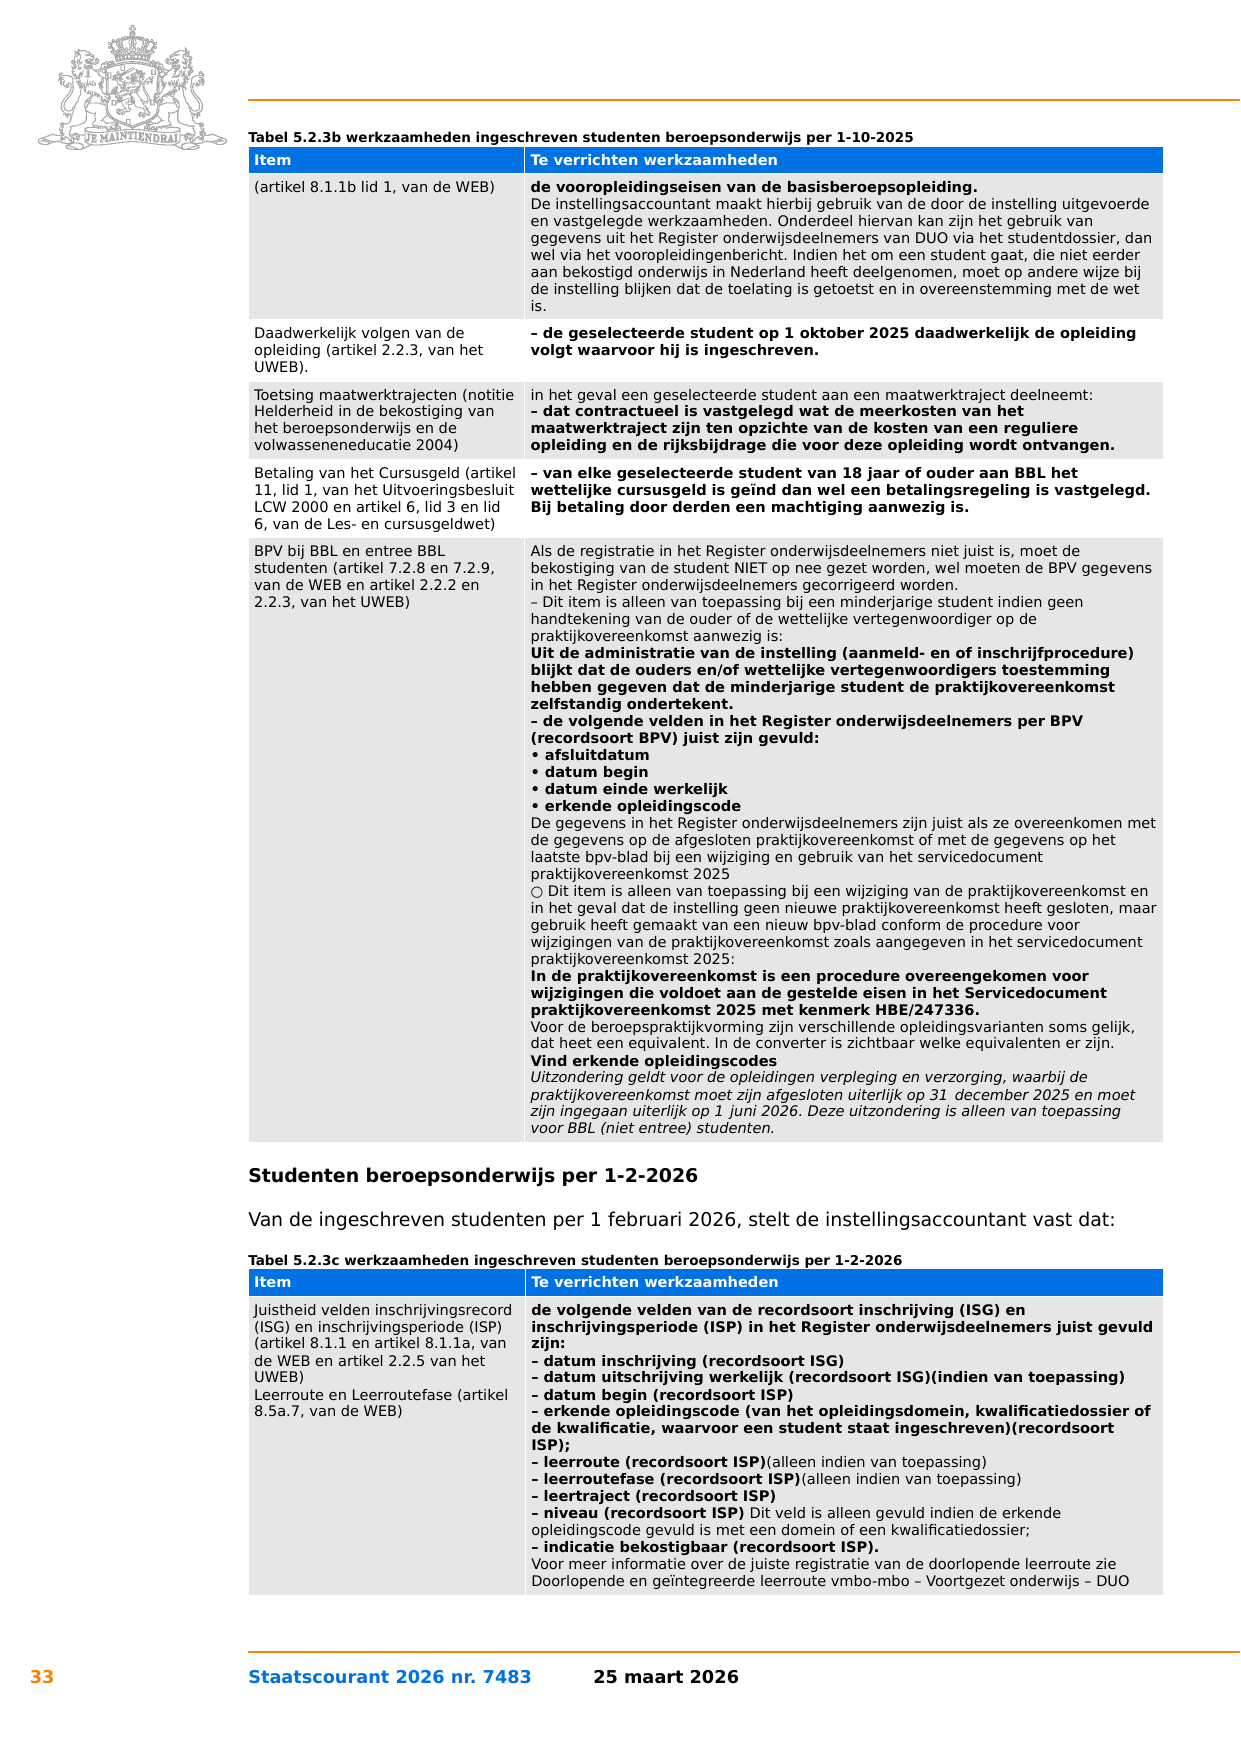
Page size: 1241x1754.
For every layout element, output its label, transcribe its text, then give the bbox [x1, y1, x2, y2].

table_cell Daadwerkelijk volgen van de opleiding (artikel 2.2.3, van het UWEB). [249, 320, 524, 381]
table_cell – de geselecteerde student op 1 oktober 2025 daadwerkelijk de opleiding volgt waarvoor hij is ingeschreven. [525, 320, 1163, 381]
table_cell Item [249, 1269, 525, 1296]
text Van de ingeschreven studenten per 1 februari 2026, stelt de instellingsaccountant vast dat: [248, 1209, 1163, 1231]
subtitle Studenten beroepsonderwijs per 1-2-2026 [248, 1165, 1163, 1187]
table_cell – van elke geselecteerde student van 18 jaar of ouder aan BBL het wettelijke cursusgeld is geïnd dan wel een betalingsregeling is vastgelegd. Bij betaling door derden een machtiging aanwezig is. [525, 460, 1163, 537]
table_header Tabel 5.2.3c werkzaamheden ingeschreven studenten beroepsonderwijs per 1-2-2026 [248, 1253, 1163, 1268]
table_cell Toetsing maatwerktrajecten (notitie Helderheid in de bekostiging van het beroepsonderwijs en de volwasseneneducatie 2004) [249, 382, 524, 459]
table_cell Item [249, 147, 524, 173]
table_cell Als de registratie in het Register onderwijsdeelnemers niet juist is, moet de bekostiging van de student NIET op nee gezet worden, wel moeten de BPV gegevens in het Register onderwijsdeelnemers gecorrigeerd worden. – Dit item is alleen van toepassing bij een minderjarige student indien geen handtekening van de ouder of de wettelijke vertegenwoordiger op de praktijkovereenkomst aanwezig is: Uit de administratie van de instelling (aanmeld- en of inschrijfprocedure) blijkt dat de ouders en/of wettelijke vertegenwoordigers toestemming hebben gegeven dat de minderjarige student de praktijkovereenkomst zelfstandig ondertekent. – de volgende velden in het Register onderwijsdeelnemers per BPV (recordsoort BPV) juist zijn gevuld: • afsluitdatum • datum begin • datum einde werkelijk • erkende opleidingscode De gegevens in het Register onderwijsdeelnemers zijn juist als ze overeenkomen met de gegevens op de afgesloten praktijkovereenkomst of met de gegevens op het laatste bpv-blad bij een wijziging en gebruik van het servicedocument praktijkovereenkomst 2025 ○ Dit item is alleen van toepassing bij een wijziging van de praktijkovereenkomst en in het geval dat de instelling geen nieuwe praktijkovereenkomst heeft gesloten, maar gebruik heeft gemaakt van een nieuw bpv-blad conform de procedure voor wijzigingen van de praktijkovereenkomst zoals aangegeven in het servicedocument praktijkovereenkomst 2025: In de praktijkovereenkomst is een procedure overeengekomen voor wijzigingen die voldoet aan de gestelde eisen in het Servicedocument praktijkovereenkomst 2025 met kenmerk HBE/247336. Voor de beroepspraktijkvorming zijn verschillende opleidingsvarianten soms gelijk, dat heet een equivalent. In de converter is zichtbaar welke equivalenten er zijn. Vind erkende opleidingscodes Uitzondering geldt voor de opleidingen verpleging en verzorging, waarbij de praktijkovereenkomst moet zijn afgesloten uiterlijk op 31 december 2025 en moet zijn ingegaan uiterlijk op 1 juni 2026. Deze uitzondering is alleen van toepassing voor BBL (niet entree) studenten. [525, 538, 1163, 1142]
table_cell Te verrichten werkzaamheden [525, 147, 1163, 173]
table_cell BPV bij BBL en entree BBL studenten (artikel 7.2.8 en 7.2.9, van de WEB en artikel 2.2.2 en 2.2.3, van het UWEB) [249, 538, 524, 1142]
table_cell Juistheid velden inschrijvingsrecord (ISG) en inschrijvingsperiode (ISP) (artikel 8.1.1 en artikel 8.1.1a, van de WEB en artikel 2.2.5 van het UWEB) Leerroute en Leerroutefase (artikel 8.5a.7, van de WEB) [249, 1297, 525, 1595]
table_cell Te verrichten werkzaamheden [526, 1269, 1163, 1296]
table_cell de vooropleidingseisen van de basisberoepsopleiding. De instellingsaccountant maakt hierbij gebruik van de door de instelling uitgevoerde en vastgelegde werkzaamheden. Onderdeel hiervan kan zijn het gebruik van gegevens uit het Register onderwijsdeelnemers van DUO via het studentdossier, dan wel via het vooropleidingenbericht. Indien het om een student gaat, die niet eerder aan bekostigd onderwijs in Nederland heeft deelgenomen, moet op andere wijze bij de instelling blijken dat de toelating is getoetst en in overeenstemming met de wet is. [525, 174, 1163, 319]
table_cell de volgende velden van de recordsoort inschrijving (ISG) en inschrijvingsperiode (ISP) in het Register onderwijsdeelnemers juist gevuld zijn: – datum inschrijving (recordsoort ISG) – datum uitschrijving werkelijk (recordsoort ISG)(indien van toepassing) – datum begin (recordsoort ISP) – erkende opleidingscode (van het opleidingsdomein, kwalificatiedossier of de kwalificatie, waarvoor een student staat ingeschreven)(recordsoort ISP); – leerroute (recordsoort ISP)(alleen indien van toepassing) – leerroutefase (recordsoort ISP)(alleen indien van toepassing) – leertraject (recordsoort ISP) – niveau (recordsoort ISP) Dit veld is alleen gevuld indien de erkende opleidingscode gevuld is met een domein of een kwalificatiedossier; – indicatie bekostigbaar (recordsoort ISP). Voor meer informatie over de juiste registratie van de doorlopende leerroute zie Doorlopende en geïntegreerde leerroute vmbo-mbo – Voortgezet onderwijs – DUO [526, 1297, 1163, 1595]
table_cell Betaling van het Cursusgeld (artikel 11, lid 1, van het Uitvoeringsbesluit LCW 2000 en artikel 6, lid 3 en lid 6, van de Les- en cursusgeldwet) [249, 460, 524, 537]
table_cell (artikel 8.1.1b lid 1, van de WEB) [249, 174, 524, 319]
table_cell in het geval een geselecteerde student aan een maatwerktraject deelneemt: – dat contractueel is vastgelegd wat de meerkosten van het maatwerktraject zijn ten opzichte van de kosten van een reguliere opleiding en de rijksbijdrage die voor deze opleiding wordt ontvangen. [525, 382, 1163, 459]
picture [38, 25, 227, 150]
table_header Tabel 5.2.3b werkzaamheden ingeschreven studenten beroepsonderwijs per 1-10-2025 [248, 130, 1163, 146]
